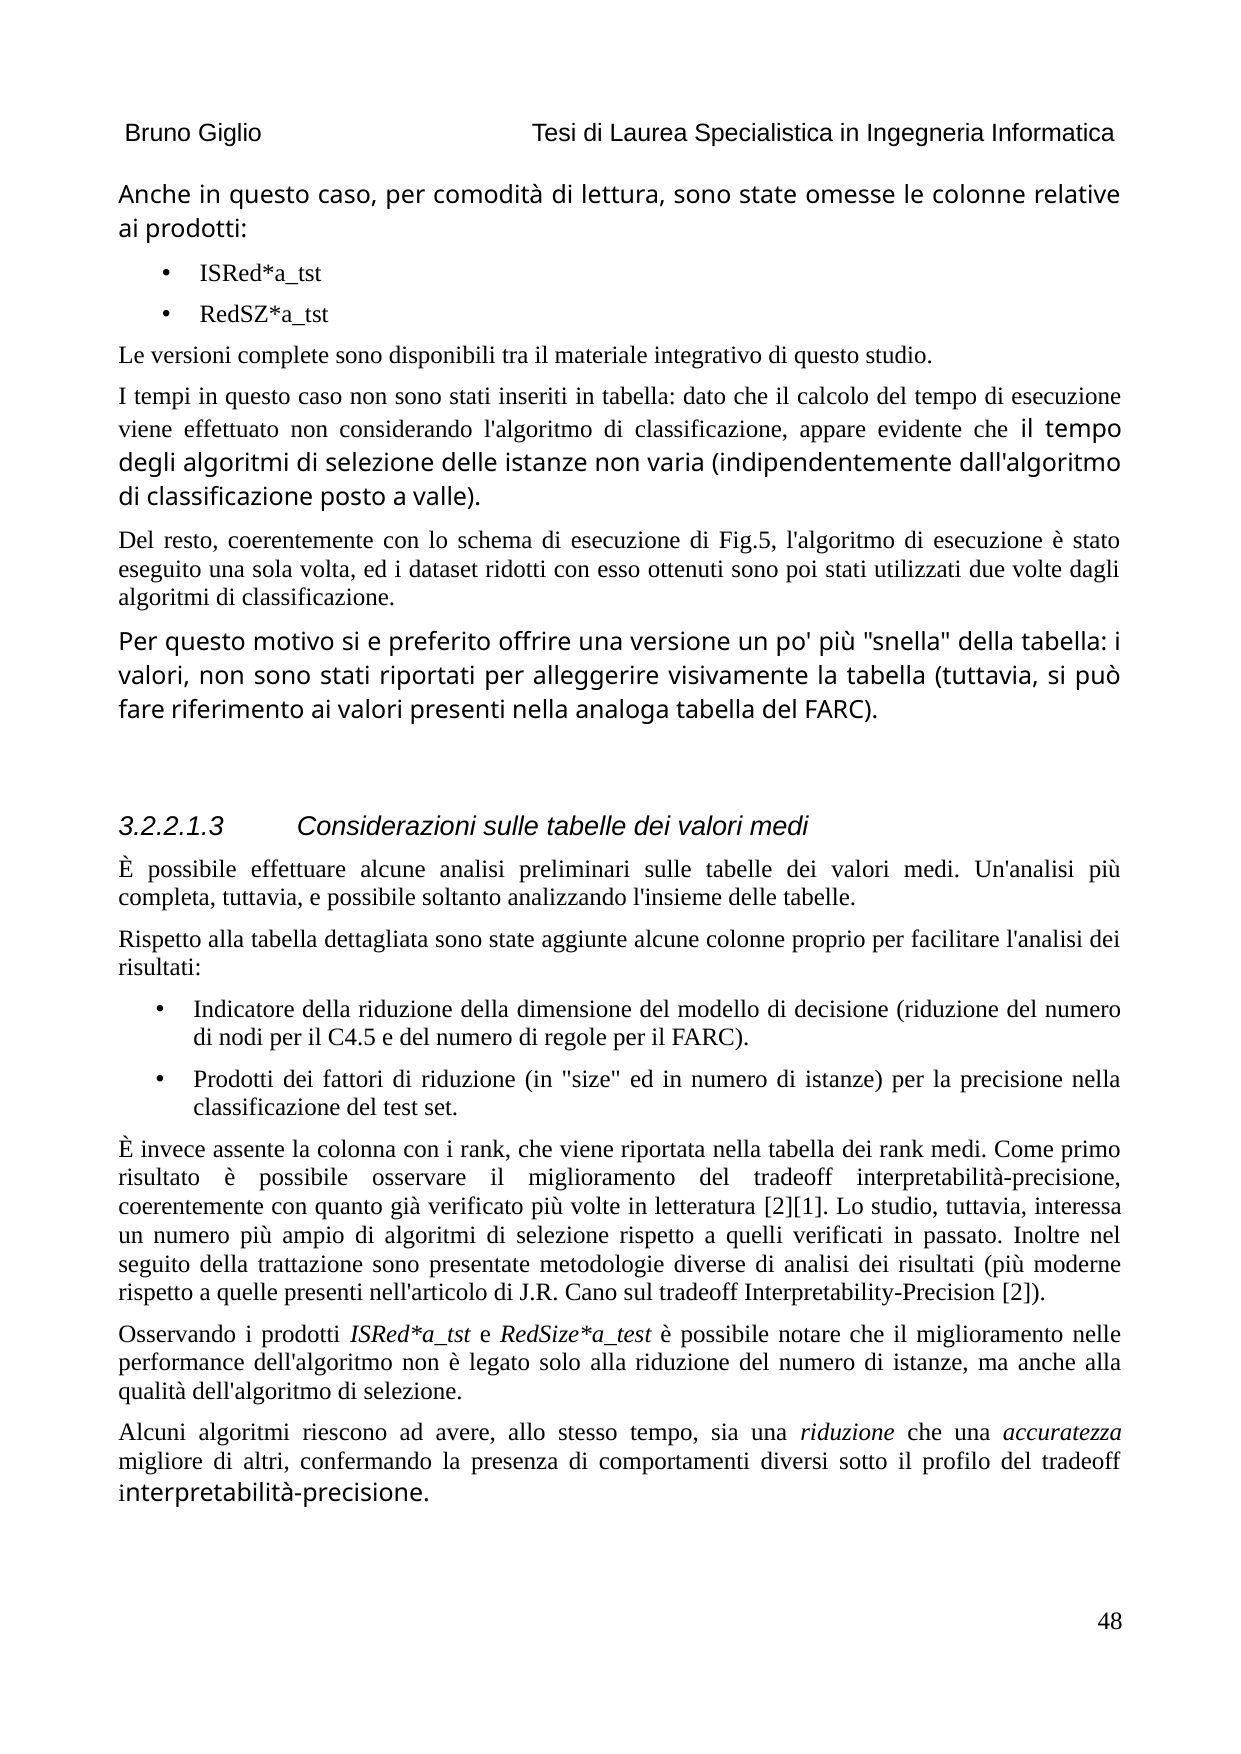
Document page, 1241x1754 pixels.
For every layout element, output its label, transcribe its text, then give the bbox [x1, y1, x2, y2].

list Indicatore della riduzione della dimensione del modello di decisione (riduzione del numero di nodi per il C4.5 e del numero di regole per il FARC). [156, 994, 1122, 1051]
text Per questo motivo si e preferito offrire una versione un po' più "snella" della tabella: i valori, non sono stati riportati per alleggerire visivamente la tabella (tuttavia, si può fare riferimento ai valori presenti nella analoga tabella del FARC). [118, 624, 1122, 726]
subtitle Considerazioni sulle tabelle dei valori medi [118, 810, 1122, 841]
text Le versioni complete sono disponibili tra il materiale integrativo di questo studio. [118, 340, 1122, 369]
text Del resto, coerentemente con lo schema di esecuzione di Fig.5, l'algoritmo di esecuzione è stato eseguito una sola volta, ed i dataset ridotti con esso ottenuti sono poi stati utilizzati due volte dagli algoritmi di classificazione. [118, 525, 1122, 611]
text I tempi in questo caso non sono stati inseriti in tabella: dato che il calcolo del tempo di esecuzione viene effettuato non considerando l'algoritmo di classificazione, appare evidente che il tempo degli algoritmi di selezione delle istanze non varia (indipendentemente dall'algoritmo di classificazione posto a valle). [118, 381, 1122, 512]
text È possibile effettuare alcune analisi preliminari sulle tabelle dei valori medi. Un'analisi più completa, tuttavia, e possibile soltanto analizzando l'insieme delle tabelle. [118, 854, 1122, 911]
list Prodotti dei fattori di riduzione (in "size" ed in numero di istanze) per la precisione nella classificazione del test set. [156, 1064, 1122, 1121]
text È invece assente la colonna con i rank, che viene riportata nella tabella dei rank medi. Come primo risultato è possibile osservare il miglioramento del tradeoff interpretabilità-precisione, coerentemente con quanto già verificato più volte in letteratura [2][1]. Lo studio, tuttavia, interessa un numero più ampio di algoritmi di selezione rispetto a quelli verificati in passato. Inoltre nel seguito della trattazione sono presentate metodologie diverse di analisi dei risultati (più moderne rispetto a quelle presenti nell'articolo di J.R. Cano sul tradeoff Interpretability-Precision [2]). [118, 1134, 1122, 1306]
text Anche in questo caso, per comodità di lettura, sono state omesse le colonne relative ai prodotti: [118, 177, 1122, 245]
text Alcuni algoritmi riescono ad avere, allo stesso tempo, sia una riduzione che una accuratezza migliore di altri, confermando la presenza di comportamenti diversi sotto il profilo del tradeoff interpretabilità-precisione. [118, 1417, 1122, 1509]
text Osservando i prodotti ISRed*a_tst e RedSize*a_test è possibile notare che il miglioramento nelle performance dell'algoritmo non è legato solo alla riduzione del numero di istanze, ma anche alla qualità dell'algoritmo di selezione. [118, 1319, 1122, 1405]
list ISRed*a_tst [162, 258, 1122, 286]
text Rispetto alla tabella dettagliata sono state aggiunte alcune colonne proprio per facilitare l'analisi dei risultati: [118, 924, 1122, 981]
list RedSZ*a_tst [162, 299, 1122, 328]
